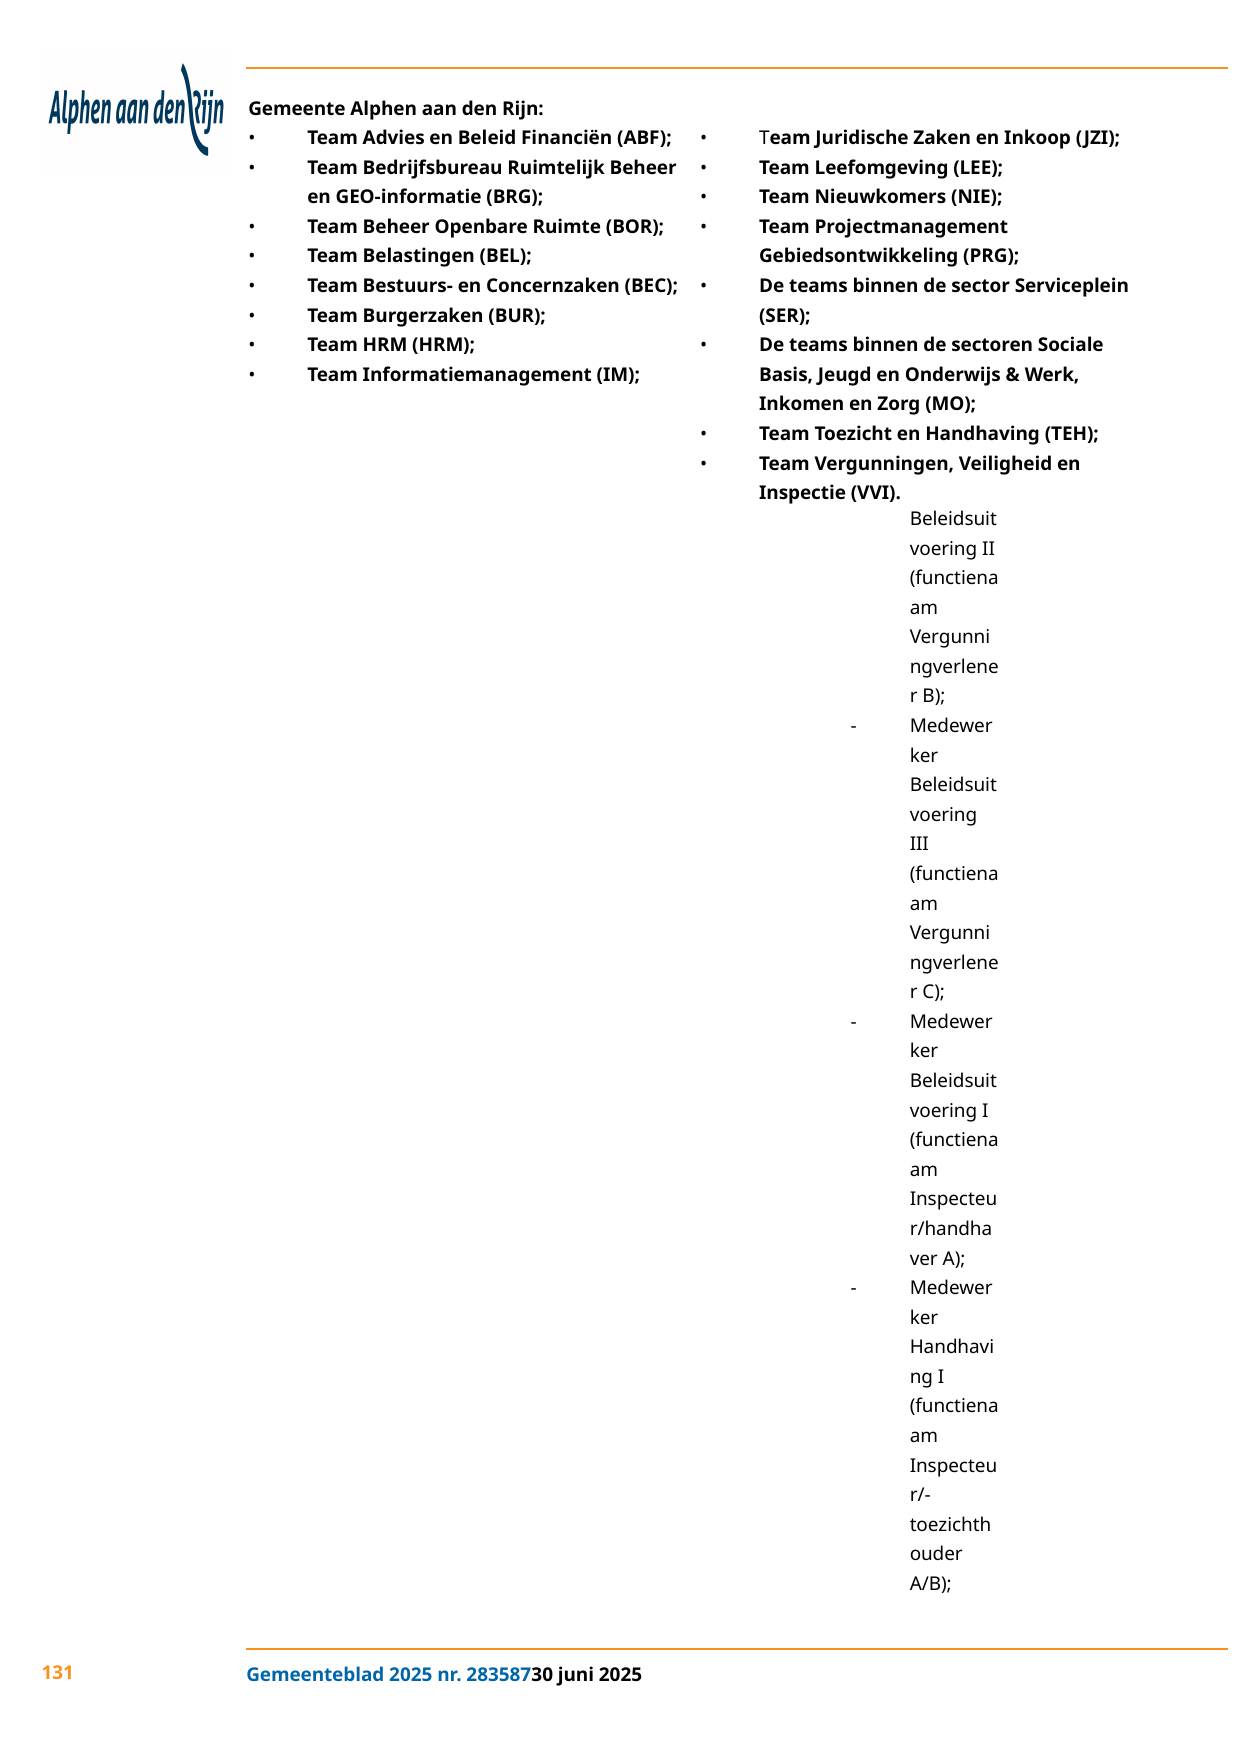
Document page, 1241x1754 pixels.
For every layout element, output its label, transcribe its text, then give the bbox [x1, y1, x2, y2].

table_cell [549, 505, 850, 1596]
picture [41, 47, 231, 172]
table_cell [399, 505, 549, 1596]
table_cell [1001, 505, 1152, 1596]
table_header Gemeente Alphen aan den Rijn: Team Advies en Beleid Financiën (ABF); Team Bedrijfsbureau Ruimtelijk Beheer en GEO-informatie (BRG); Team Beheer Openbare Ruimte (BOR); Team Belastingen (BEL); Team Bestuurs- en Concernzaken (BEC); Team Burgerzaken (BUR); Team HRM (HRM); Team Informatiemanagement (IM); [248, 95, 700, 505]
table_cell Beleidsuitvoering II (functienaam Vergunningverlener B); Medewerker Beleidsuitvoering III (functienaam Vergunningverlener C); Medewerker Beleidsuitvoering I (functienaam Inspecteur/handhaver A); Medewerker Handhaving I (functienaam Inspecteur/-toezichthouder A/B); [850, 505, 1001, 1596]
table_cell [248, 505, 398, 1596]
table_header Team Juridische Zaken en Inkoop (JZI); Team Leefomgeving (LEE); Team Nieuwkomers (NIE); Team Projectmanagement Gebiedsontwikkeling (PRG); De teams binnen de sector Serviceplein (SER); De teams binnen de sectoren Sociale Basis, Jeugd en Onderwijs & Werk, Inkomen en Zorg (MO); Team Toezicht en Handhaving (TEH); Team Vergunningen, Veiligheid en Inspectie (VVI). [700, 95, 1152, 505]
